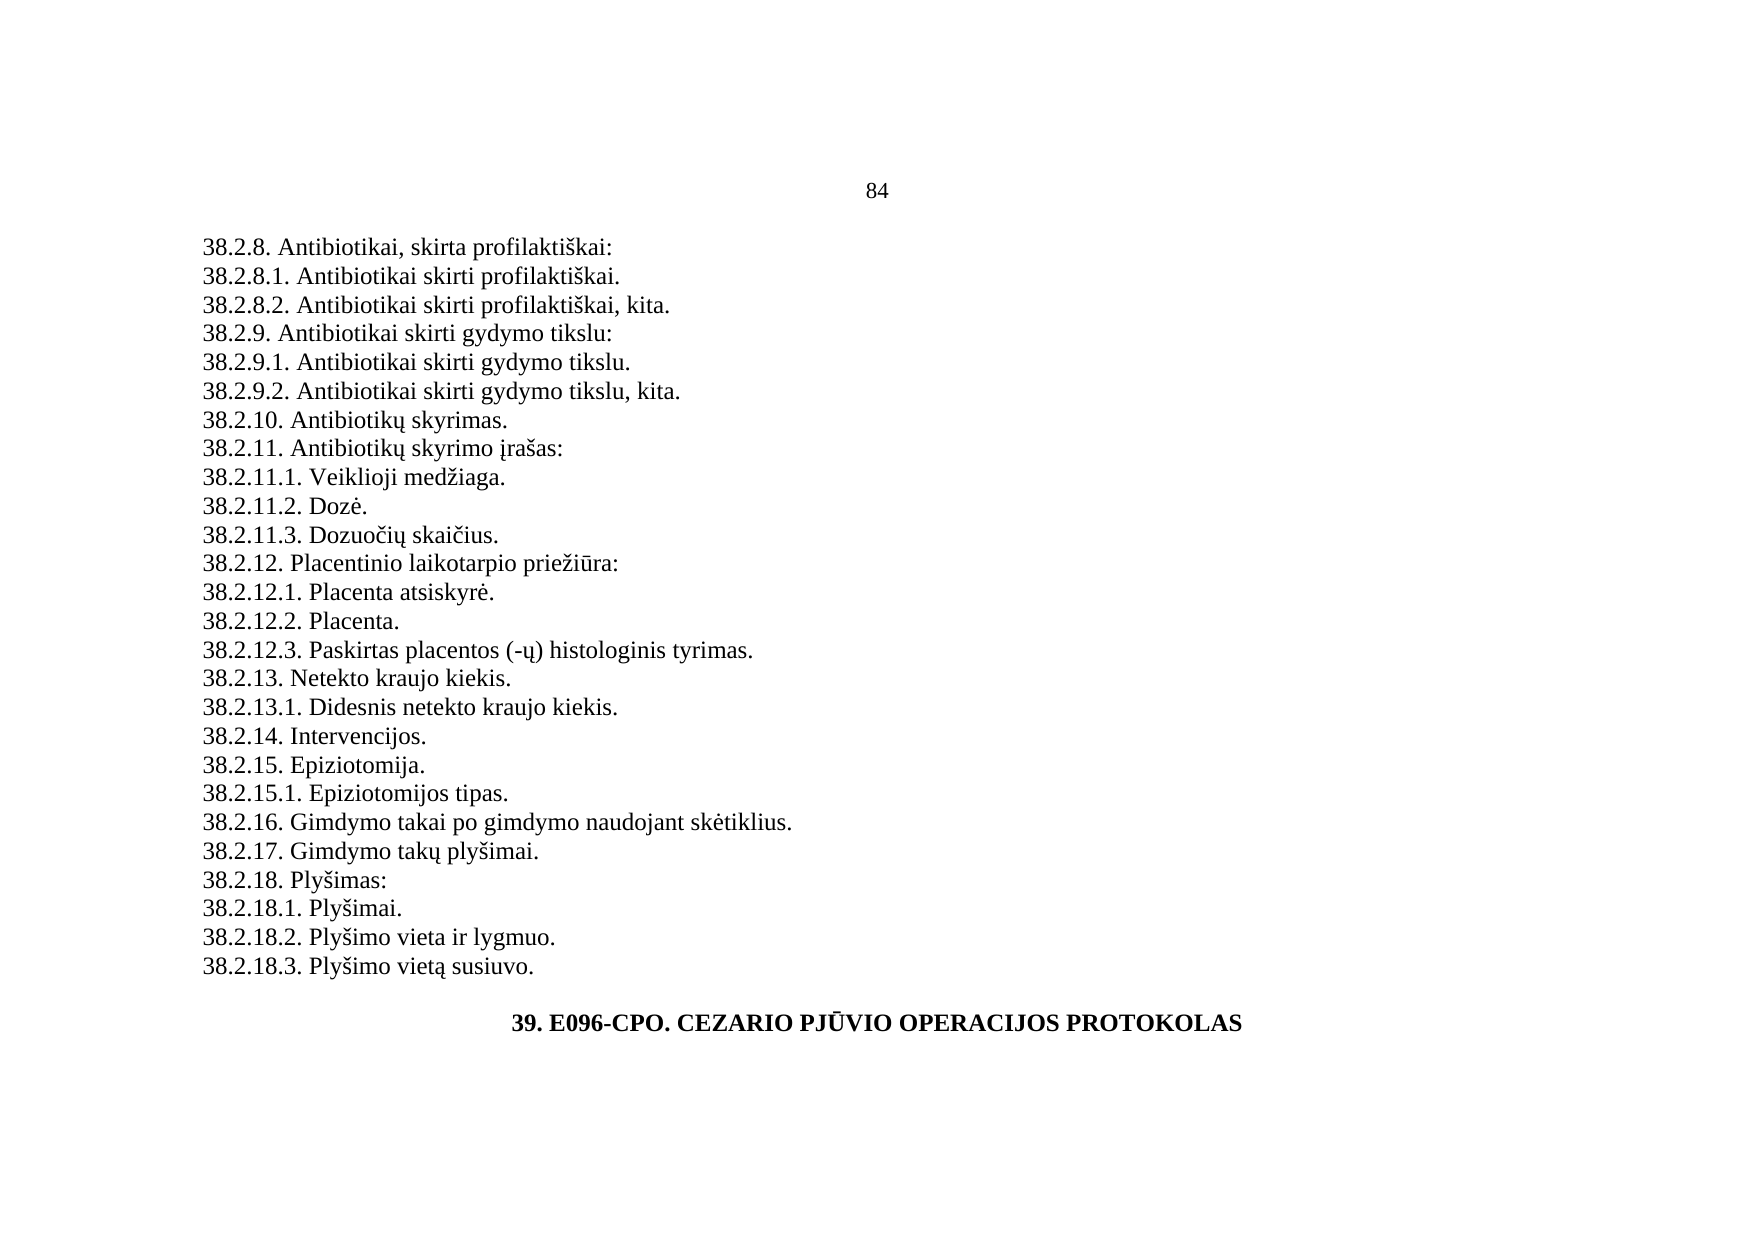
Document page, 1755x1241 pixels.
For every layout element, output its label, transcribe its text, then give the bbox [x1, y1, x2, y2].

text 38.2.12. Placentinio laikotarpio priežiūra: [118, 548, 1636, 577]
text 38.2.14. Intervencijos. [118, 721, 1636, 750]
text 38.2.13. Netekto kraujo kiekis. [118, 663, 1636, 692]
text 38.2.11.2. Dozė. [118, 491, 1636, 520]
text 38.2.18.1. Plyšimai. [118, 893, 1636, 922]
text 38.2.9. Antibiotikai skirti gydymo tikslu: [118, 318, 1636, 347]
text 38.2.8.2. Antibiotikai skirti profilaktiškai, kita. [118, 290, 1636, 318]
text 38.2.11.3. Dozuočių skaičius. [118, 520, 1636, 548]
text 38.2.10. Antibiotikų skyrimas. [118, 405, 1636, 433]
text 38.2.11.1. Veiklioji medžiaga. [118, 462, 1636, 491]
text 38.2.9.2. Antibiotikai skirti gydymo tikslu, kita. [118, 376, 1636, 405]
text 38.2.11. Antibiotikų skyrimo įrašas: [118, 433, 1636, 462]
text 38.2.18.3. Plyšimo vietą susiuvo. [118, 951, 1636, 980]
text 38.2.12.1. Placenta atsiskyrė. [118, 577, 1636, 606]
text 38.2.12.2. Placenta. [118, 606, 1636, 635]
text 38.2.9.1. Antibiotikai skirti gydymo tikslu. [118, 347, 1636, 376]
text 38.2.16. Gimdymo takai po gimdymo naudojant skėtiklius. [118, 807, 1636, 836]
text 38.2.8.1. Antibiotikai skirti profilaktiškai. [118, 261, 1636, 290]
text 39. E096-CPO. CEZARIO PJŪVIO OPERACIJOS PROTOKOLAS [118, 1008, 1636, 1037]
text 38.2.18. Plyšimas: [118, 865, 1636, 893]
text 38.2.13.1. Didesnis netekto kraujo kiekis. [118, 692, 1636, 721]
text 38.2.15.1. Epiziotomijos tipas. [118, 778, 1636, 807]
text 38.2.15. Epiziotomija. [118, 750, 1636, 778]
text 38.2.8. Antibiotikai, skirta profilaktiškai: [118, 232, 1636, 261]
text 38.2.12.3. Paskirtas placentos (-ų) histologinis tyrimas. [118, 635, 1636, 663]
text 38.2.18.2. Plyšimo vieta ir lygmuo. [118, 922, 1636, 951]
text 38.2.17. Gimdymo takų plyšimai. [118, 836, 1636, 865]
